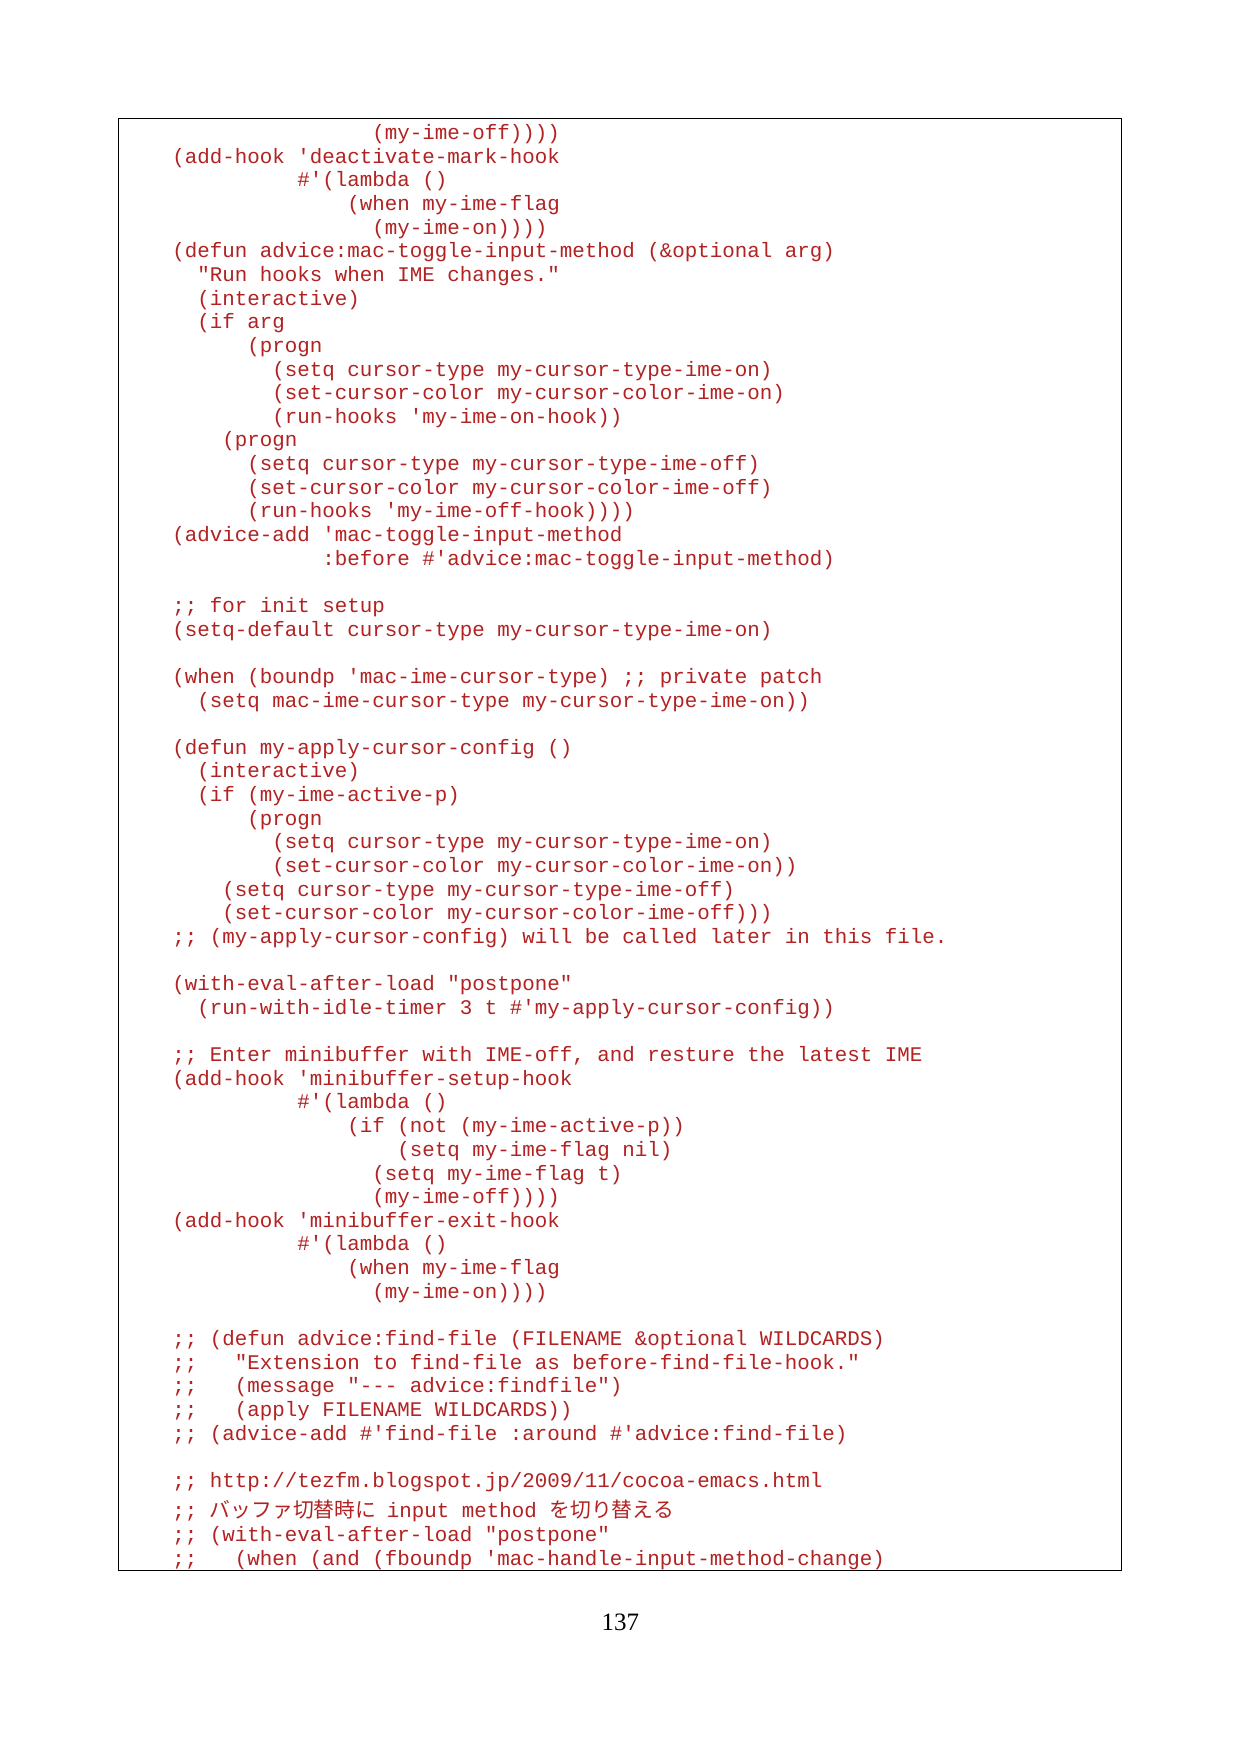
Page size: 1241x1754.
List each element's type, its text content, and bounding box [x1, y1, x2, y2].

text ;; Enter minibuffer with IME-off, and resture the latest IME [119, 1040, 1121, 1064]
text ;; for init setup [119, 591, 1121, 615]
text (my-ime-off)))) [119, 119, 1121, 142]
text ;; (when (and (fboundp 'mac-handle-input-method-change) [119, 1544, 1121, 1570]
text (setq my-ime-flag nil) [119, 1135, 1121, 1158]
text (my-ime-on)))) [119, 213, 1121, 236]
text ;; (my-apply-cursor-config) will be called later in this file. [119, 922, 1121, 946]
text (setq my-ime-flag t) [119, 1158, 1121, 1182]
text ;; http://tezfm.blogspot.jp/2009/11/cocoa-emacs.html [119, 1466, 1121, 1489]
text (my-ime-on)))) [119, 1277, 1121, 1300]
text (if (my-ime-active-p) [119, 780, 1121, 804]
text (progn [119, 426, 1121, 449]
text (set-cursor-color my-cursor-color-ime-on)) [119, 851, 1121, 875]
text (run-hooks 'my-ime-on-hook)) [119, 402, 1121, 426]
text (if arg [119, 307, 1121, 331]
text (defun my-apply-cursor-config () [119, 733, 1121, 757]
text (setq cursor-type my-cursor-type-ime-off) [119, 875, 1121, 898]
text (set-cursor-color my-cursor-color-ime-off))) [119, 898, 1121, 922]
text #'(lambda () [119, 165, 1121, 189]
text ;; (advice-add #'find-file :around #'advice:find-file) [119, 1419, 1121, 1442]
text (advice-add 'mac-toggle-input-method [119, 520, 1121, 544]
text (add-hook 'minibuffer-exit-hook [119, 1206, 1121, 1229]
text (progn [119, 331, 1121, 354]
text (defun advice:mac-toggle-input-method (&optional arg) [119, 236, 1121, 260]
text (if (not (my-ime-active-p)) [119, 1111, 1121, 1135]
text (setq-default cursor-type my-cursor-type-ime-on) [119, 615, 1121, 638]
text (when (boundp 'mac-ime-cursor-type) ;; private patch [119, 662, 1121, 686]
text (with-eval-after-load "postpone" [119, 969, 1121, 993]
text (add-hook 'minibuffer-setup-hook [119, 1064, 1121, 1088]
text "Run hooks when IME changes." [119, 260, 1121, 284]
text (set-cursor-color my-cursor-color-ime-on) [119, 378, 1121, 402]
text :before #'advice:mac-toggle-input-method) [119, 544, 1121, 567]
text (setq mac-ime-cursor-type my-cursor-type-ime-on)) [119, 686, 1121, 709]
text (run-with-idle-timer 3 t #'my-apply-cursor-config)) [119, 993, 1121, 1017]
text (interactive) [119, 757, 1121, 780]
text (setq cursor-type my-cursor-type-ime-on) [119, 354, 1121, 378]
text ;; (defun advice:find-file (FILENAME &optional WILDCARDS) [119, 1324, 1121, 1348]
text (when my-ime-flag [119, 189, 1121, 213]
text (add-hook 'deactivate-mark-hook [119, 142, 1121, 165]
text (run-hooks 'my-ime-off-hook)))) [119, 496, 1121, 520]
text (setq cursor-type my-cursor-type-ime-off) [119, 449, 1121, 473]
text #'(lambda () [119, 1088, 1121, 1111]
text #'(lambda () [119, 1229, 1121, 1253]
text ;; バッファ切替時に input method を切り替える [119, 1489, 1121, 1520]
text (when my-ime-flag [119, 1253, 1121, 1277]
text (interactive) [119, 284, 1121, 307]
text ;; "Extension to find-file as before-find-file-hook." [119, 1348, 1121, 1371]
text (my-ime-off)))) [119, 1182, 1121, 1206]
text ;; (message "--- advice:findfile") [119, 1371, 1121, 1395]
text (set-cursor-color my-cursor-color-ime-off) [119, 473, 1121, 496]
text (progn [119, 804, 1121, 827]
text ;; (with-eval-after-load "postpone" [119, 1520, 1121, 1544]
text (setq cursor-type my-cursor-type-ime-on) [119, 827, 1121, 851]
text ;; (apply FILENAME WILDCARDS)) [119, 1395, 1121, 1419]
